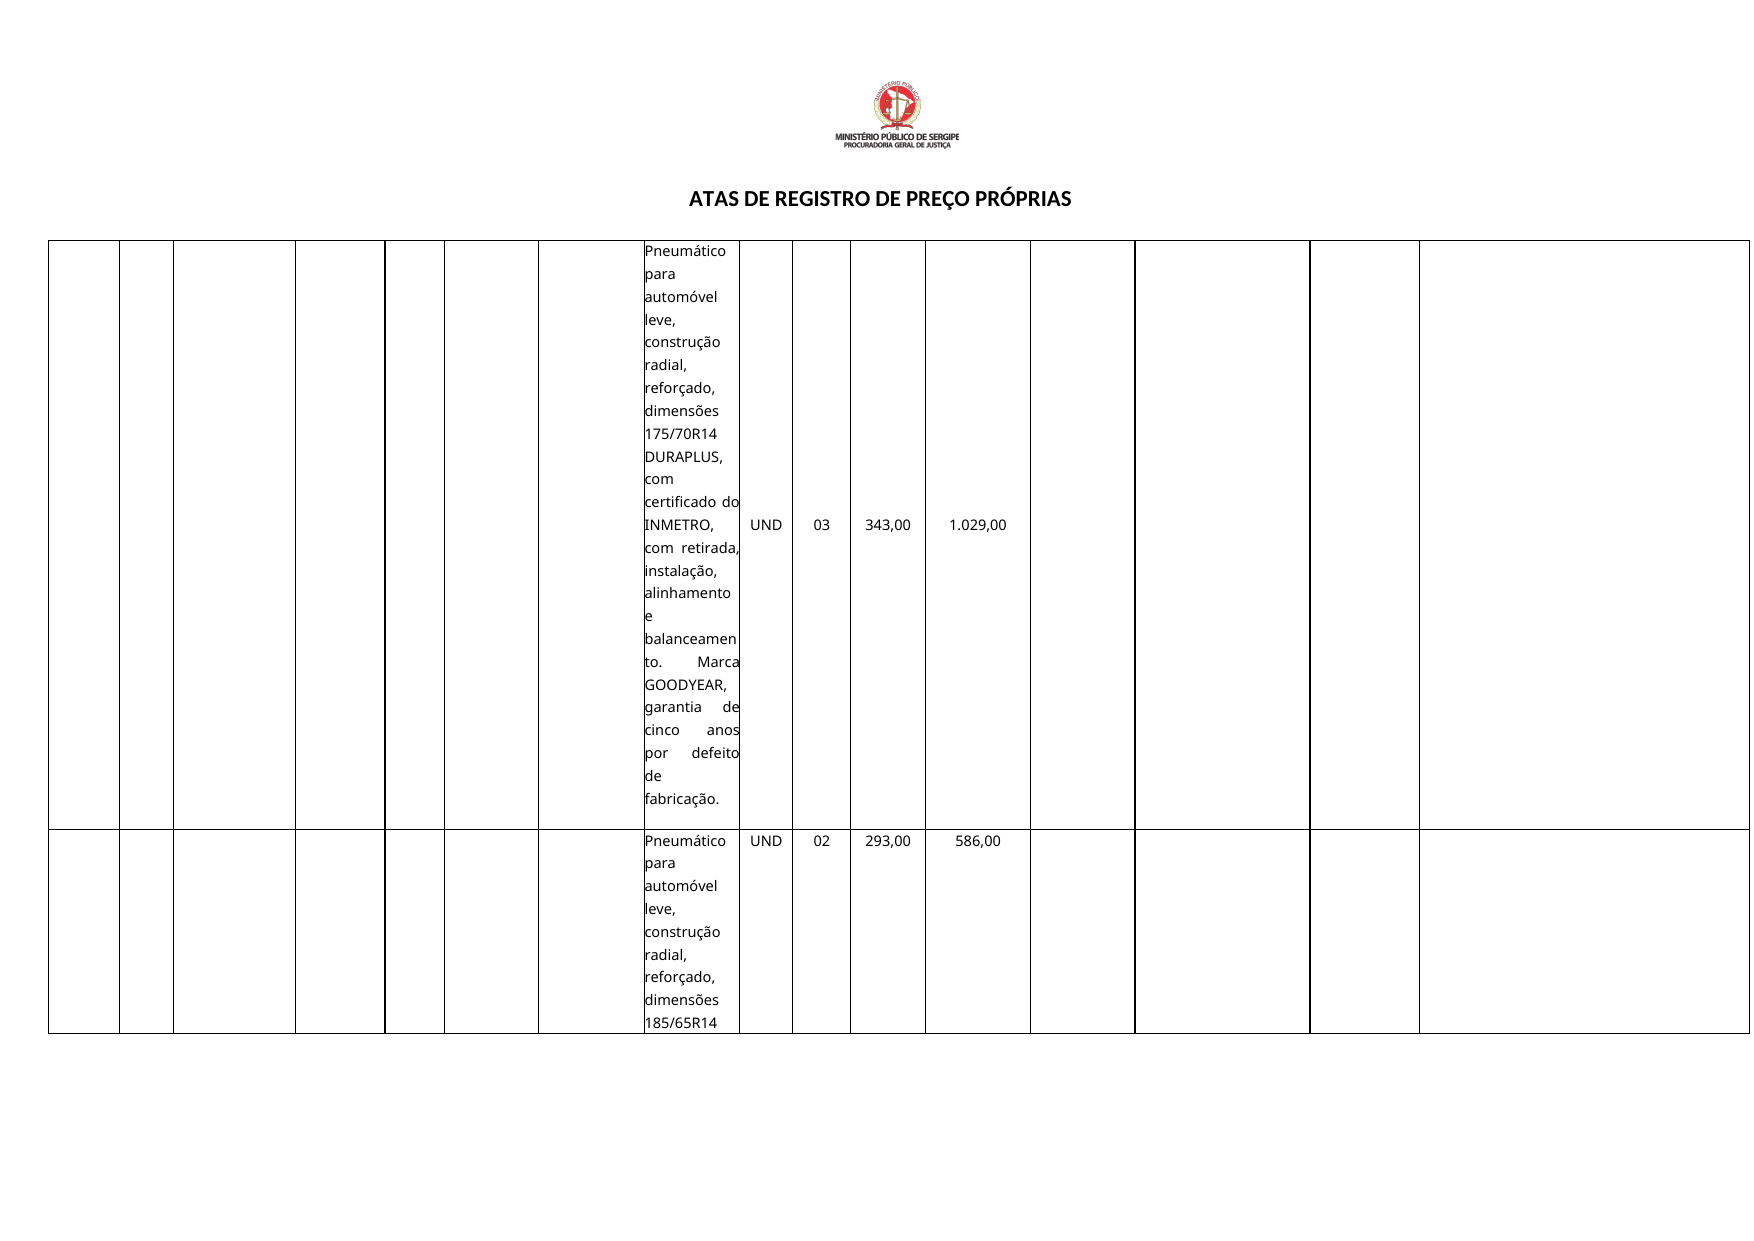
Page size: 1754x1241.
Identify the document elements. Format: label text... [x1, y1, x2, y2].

table_cell 02 [793, 830, 850, 1033]
table_cell [174, 830, 295, 1033]
table_cell [1420, 830, 1749, 1033]
table_cell [296, 241, 384, 829]
table_cell UND [740, 241, 792, 829]
table_cell [1031, 830, 1134, 1033]
table_cell [1136, 241, 1309, 829]
table_cell [386, 830, 444, 1033]
table_cell UND [740, 830, 792, 1033]
table_cell [49, 241, 119, 829]
table_cell [445, 830, 538, 1033]
table_cell [1311, 241, 1419, 829]
table_cell [445, 241, 538, 829]
picture [835, 81, 959, 149]
table_cell [49, 830, 119, 1033]
table_cell Pneumático para automóvel leve, construção radial, reforçado, dimensões 185/65R14 [645, 830, 739, 1033]
table_cell [539, 241, 644, 829]
table_cell [386, 241, 444, 829]
table_cell 1.029,00 [926, 241, 1030, 829]
table_cell [1311, 830, 1419, 1033]
table_cell Pneumático para automóvel leve, construção radial, reforçado, dimensões 175/70R14 DURAPLUS, com certificado do INMETRO, com retirada, instalação, alinhamento e balanceamento. Marca GOODYEAR, garantia de cinco anos por defeito de fabricação. [645, 241, 739, 829]
table_cell [296, 830, 384, 1033]
table_cell 03 [793, 241, 850, 829]
table_cell [120, 241, 173, 829]
table_cell [120, 830, 173, 1033]
table_cell [1136, 830, 1309, 1033]
table_cell 343,00 [851, 241, 925, 829]
table_cell [539, 830, 644, 1033]
table_cell [174, 241, 295, 829]
table_cell 586,00 [926, 830, 1030, 1033]
table_cell 293,00 [851, 830, 925, 1033]
table_cell [1031, 241, 1134, 829]
table_cell [1420, 241, 1749, 829]
